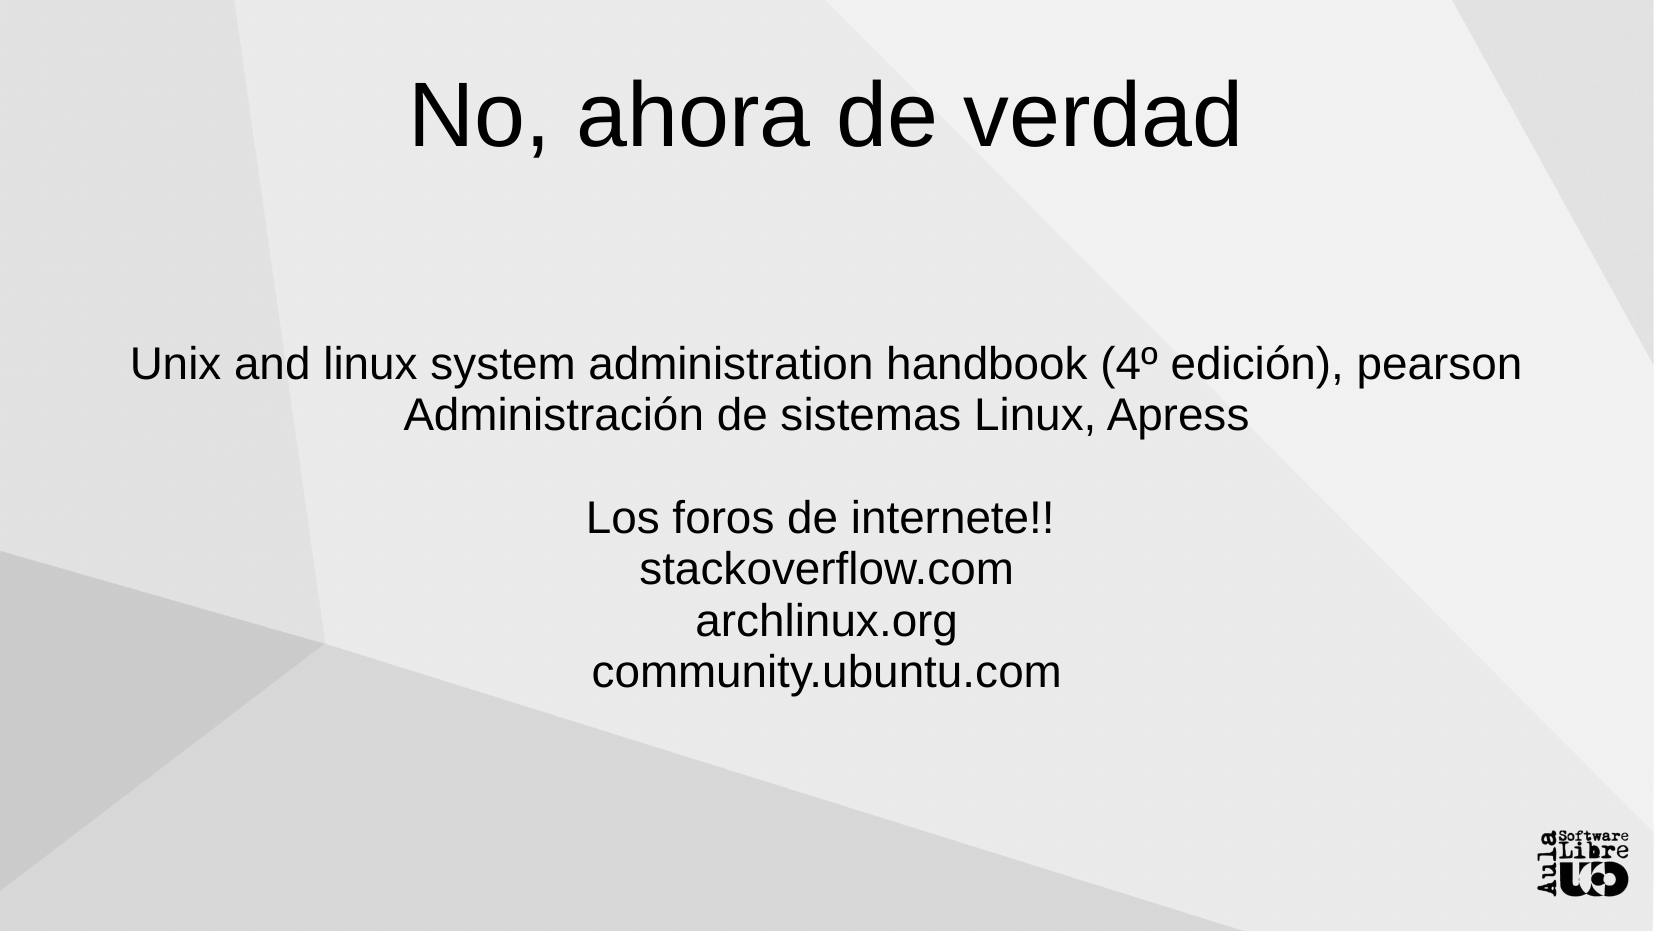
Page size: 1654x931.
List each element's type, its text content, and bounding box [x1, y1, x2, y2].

subtitle Unix and linux system administration handbook (4º edición), pearson Administración de sistemas Linux, Apress Los foros de internete!! stackoverflow.com archlinux.org community.ubuntu.com [82, 209, 1571, 877]
title No, ahora de verdad [82, 37, 1571, 193]
picture [0, 0, 1654, 931]
